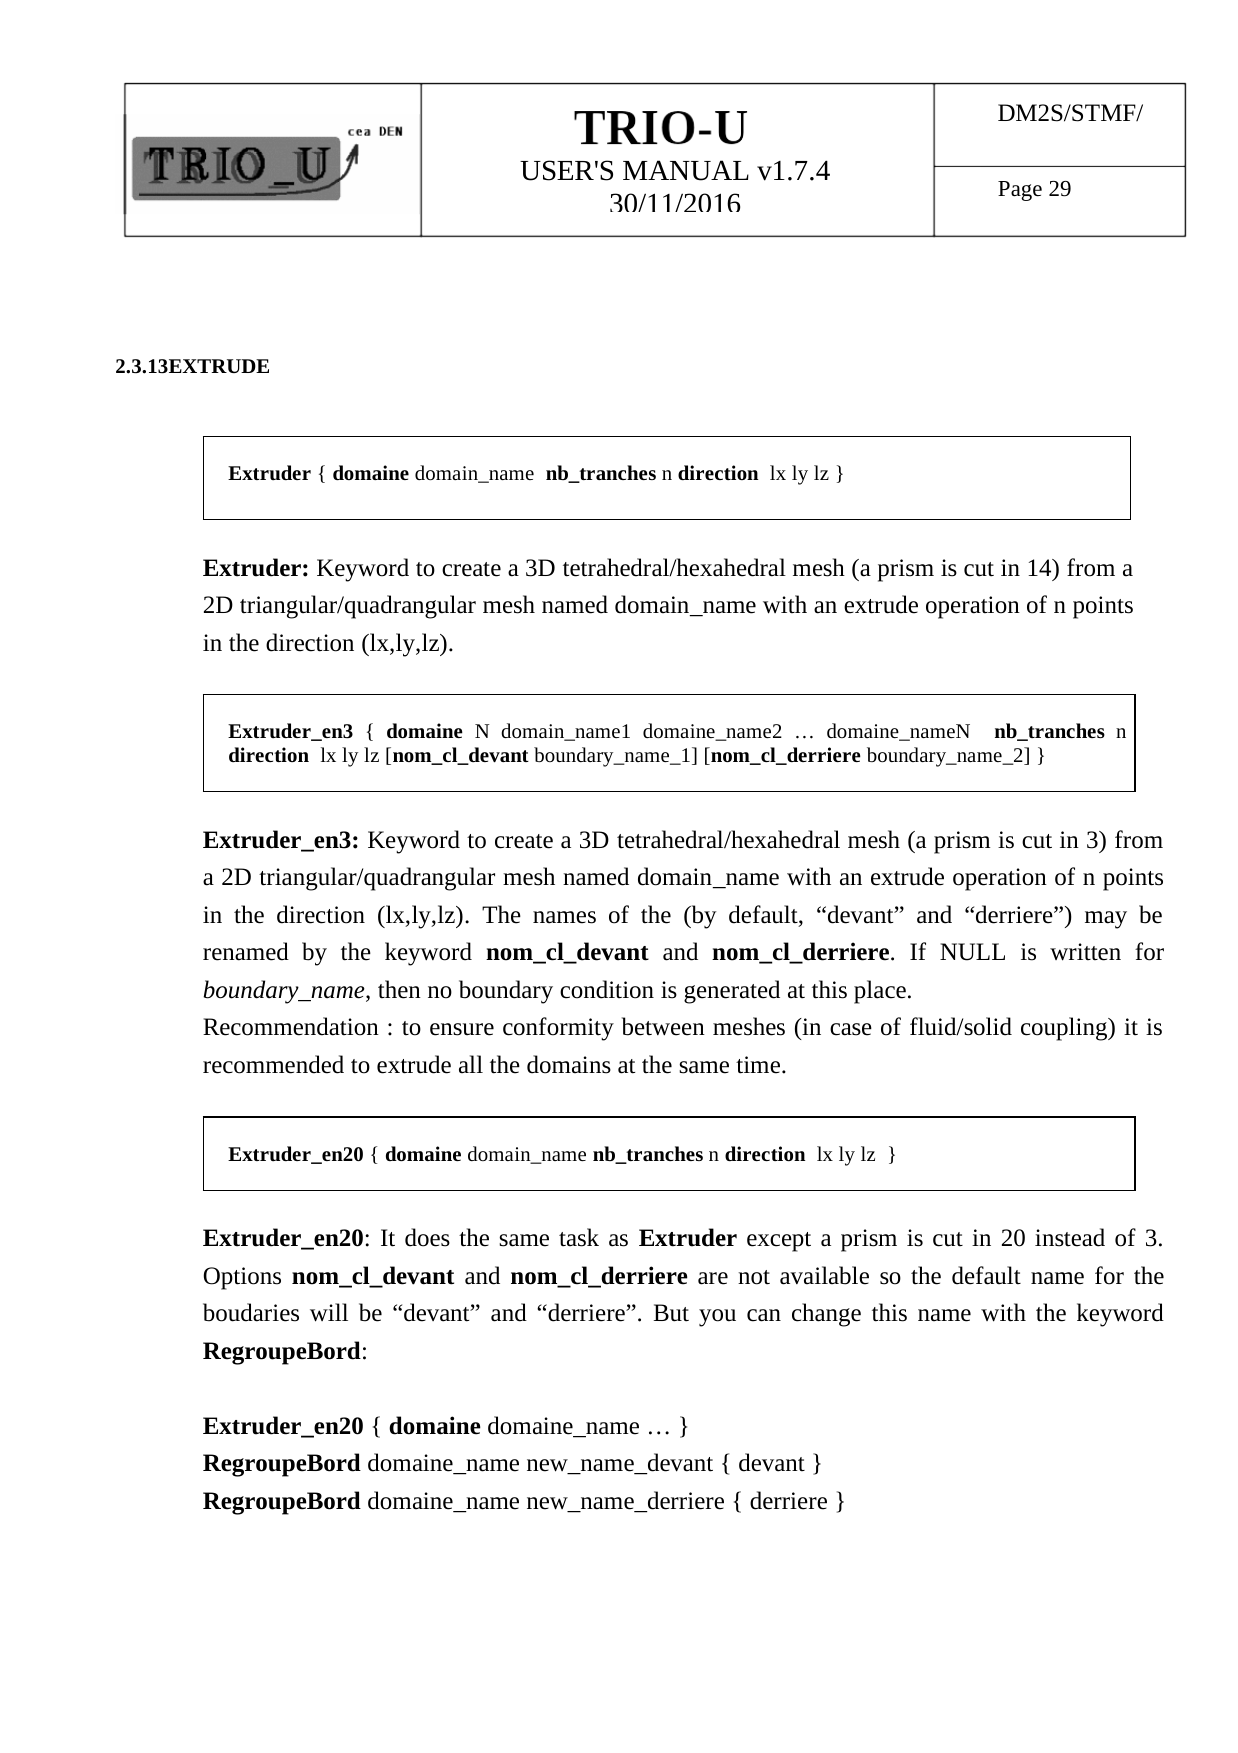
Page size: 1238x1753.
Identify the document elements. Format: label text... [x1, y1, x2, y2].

text Extruder: Keyword to create a 3D tetrahedral/hexahedral mesh (a prism is cut in 14) from a 2D triangular/quadrangular mesh named domain_name with an extrude operation of n points in the direction (lx,ly,lz). [203, 544, 1134, 656]
text Extruder_en3: Keyword to create a 3D tetrahedral/hexahedral mesh (a prism is cut in 3) from a 2D triangular/quadrangular mesh named domain_name with an extrude operation of n points in the direction (lx,ly,lz). The names of the (by default, “devant” and “derriere”) may be renamed by the keyword nom_cl_devant and nom_cl_derriere. If NULL is written for boundary_name, then no boundary condition is generated at this place. [203, 816, 1165, 1004]
table_header Extruder_en3 { domaine N domain_name1 domaine_name2 … domaine_nameN nb_tranches n direction lx ly lz [nom_cl_devant boundary_name_1] [nom_cl_derriere boundary_name_2] } [204, 695, 1134, 791]
table_header Extruder_en20 { domaine domain_name nb_tranches n direction lx ly lz } [204, 1118, 1134, 1189]
text RegroupeBord domaine_name new_name_devant { devant } [203, 1440, 1165, 1477]
subtitle EXTRUDE [115, 354, 1164, 378]
text Extruder_en20 { domaine domaine_name … } [203, 1402, 1165, 1440]
text Recommendation : to ensure conformity between meshes (in case of fluid/solid coupling) it is recommended to extrude all the domains at the same time. [203, 1004, 1165, 1079]
text RegroupeBord domaine_name new_name_derriere { derriere } [203, 1477, 1165, 1515]
text Extruder_en20: It does the same task as Extruder except a prism is cut in 20 instead of 3. Options nom_cl_devant and nom_cl_derriere are not available so the default name for the boudaries will be “devant” and “derriere”. But you can change this name with the keyword RegroupeBord: [203, 1215, 1165, 1365]
table_header Extruder { domaine domain_name nb_tranches n direction lx ly lz } [204, 437, 1130, 519]
